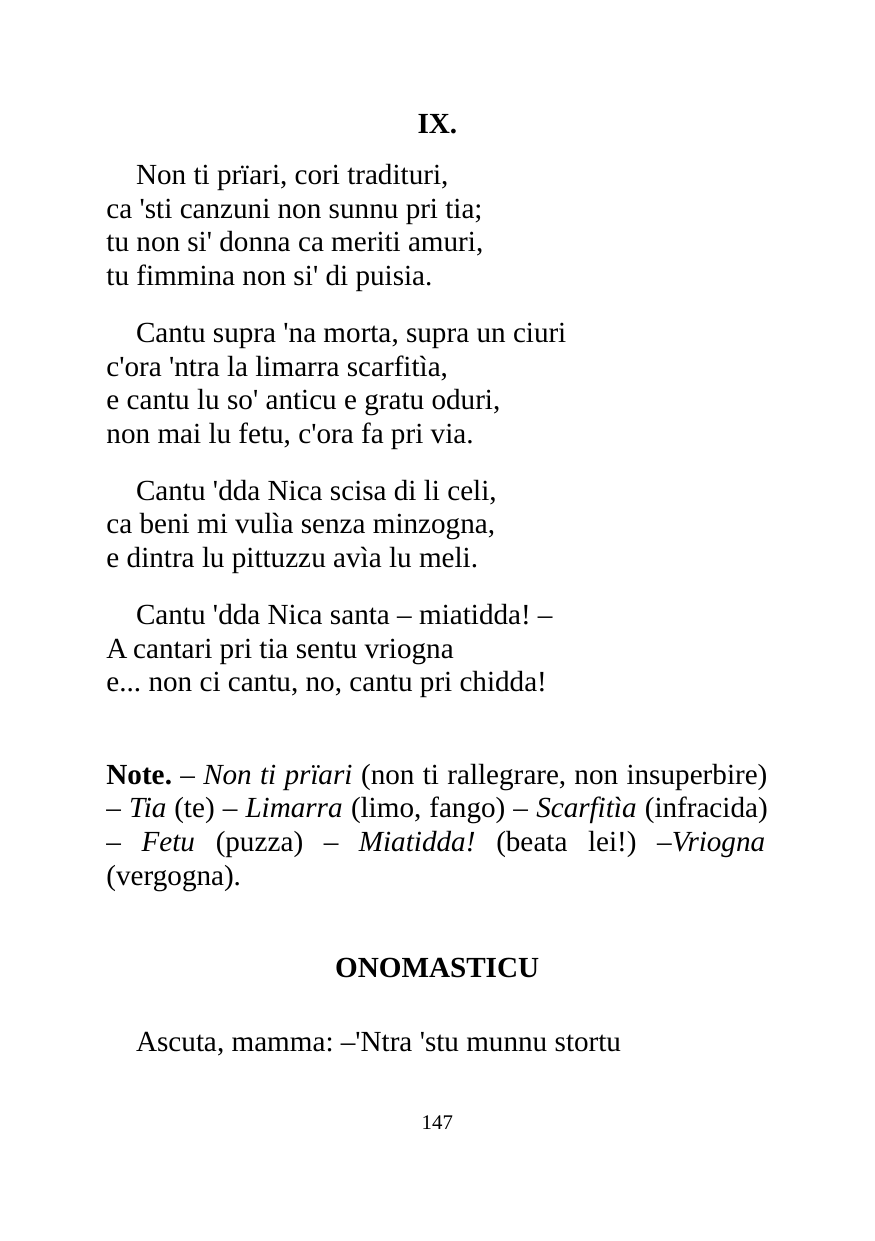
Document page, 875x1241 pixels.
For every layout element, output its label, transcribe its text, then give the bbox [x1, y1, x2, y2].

text Cantu 'dda Nica santa – miatidda! – [106, 597, 768, 631]
text ca beni mi vulìa senza minzogna, [106, 507, 768, 540]
text e... non ci cantu, no, cantu pri chidda! [106, 664, 768, 698]
text tu fimmina non si' di puisia. [106, 258, 768, 292]
text A cantari pri tia sentu vriogna [106, 631, 768, 664]
text ca 'sti canzuni non sunnu pri tia; [106, 191, 768, 224]
text tu non si' donna ca meriti amuri, [106, 224, 768, 258]
text Non ti prïari, cori tradituri, [106, 157, 768, 191]
text IX. [106, 106, 768, 140]
text non mai lu fetu, c'ora fa pri via. [106, 416, 768, 449]
text ONOMASTICU [106, 950, 768, 984]
text Cantu supra 'na morta, supra un ciuri [106, 315, 768, 349]
text Cantu 'dda Nica scisa di li celi, [106, 473, 768, 507]
text Note. – Non ti prïari (non ti rallegrare, non insuperbire) – Tia (te) – Limarra (limo, fango) – Scarfitìa (infracida) – Fetu (puzza) – Miatidda! (beata lei!) –Vriogna (vergogna). [106, 757, 768, 891]
text c'ora 'ntra la limarra scarfitìa, [106, 349, 768, 382]
text Ascuta, mamma: –'Ntra 'stu munnu stortu [106, 1024, 768, 1058]
text e dintra lu pittuzzu avìa lu meli. [106, 540, 768, 574]
text e cantu lu so' anticu e gratu oduri, [106, 382, 768, 416]
